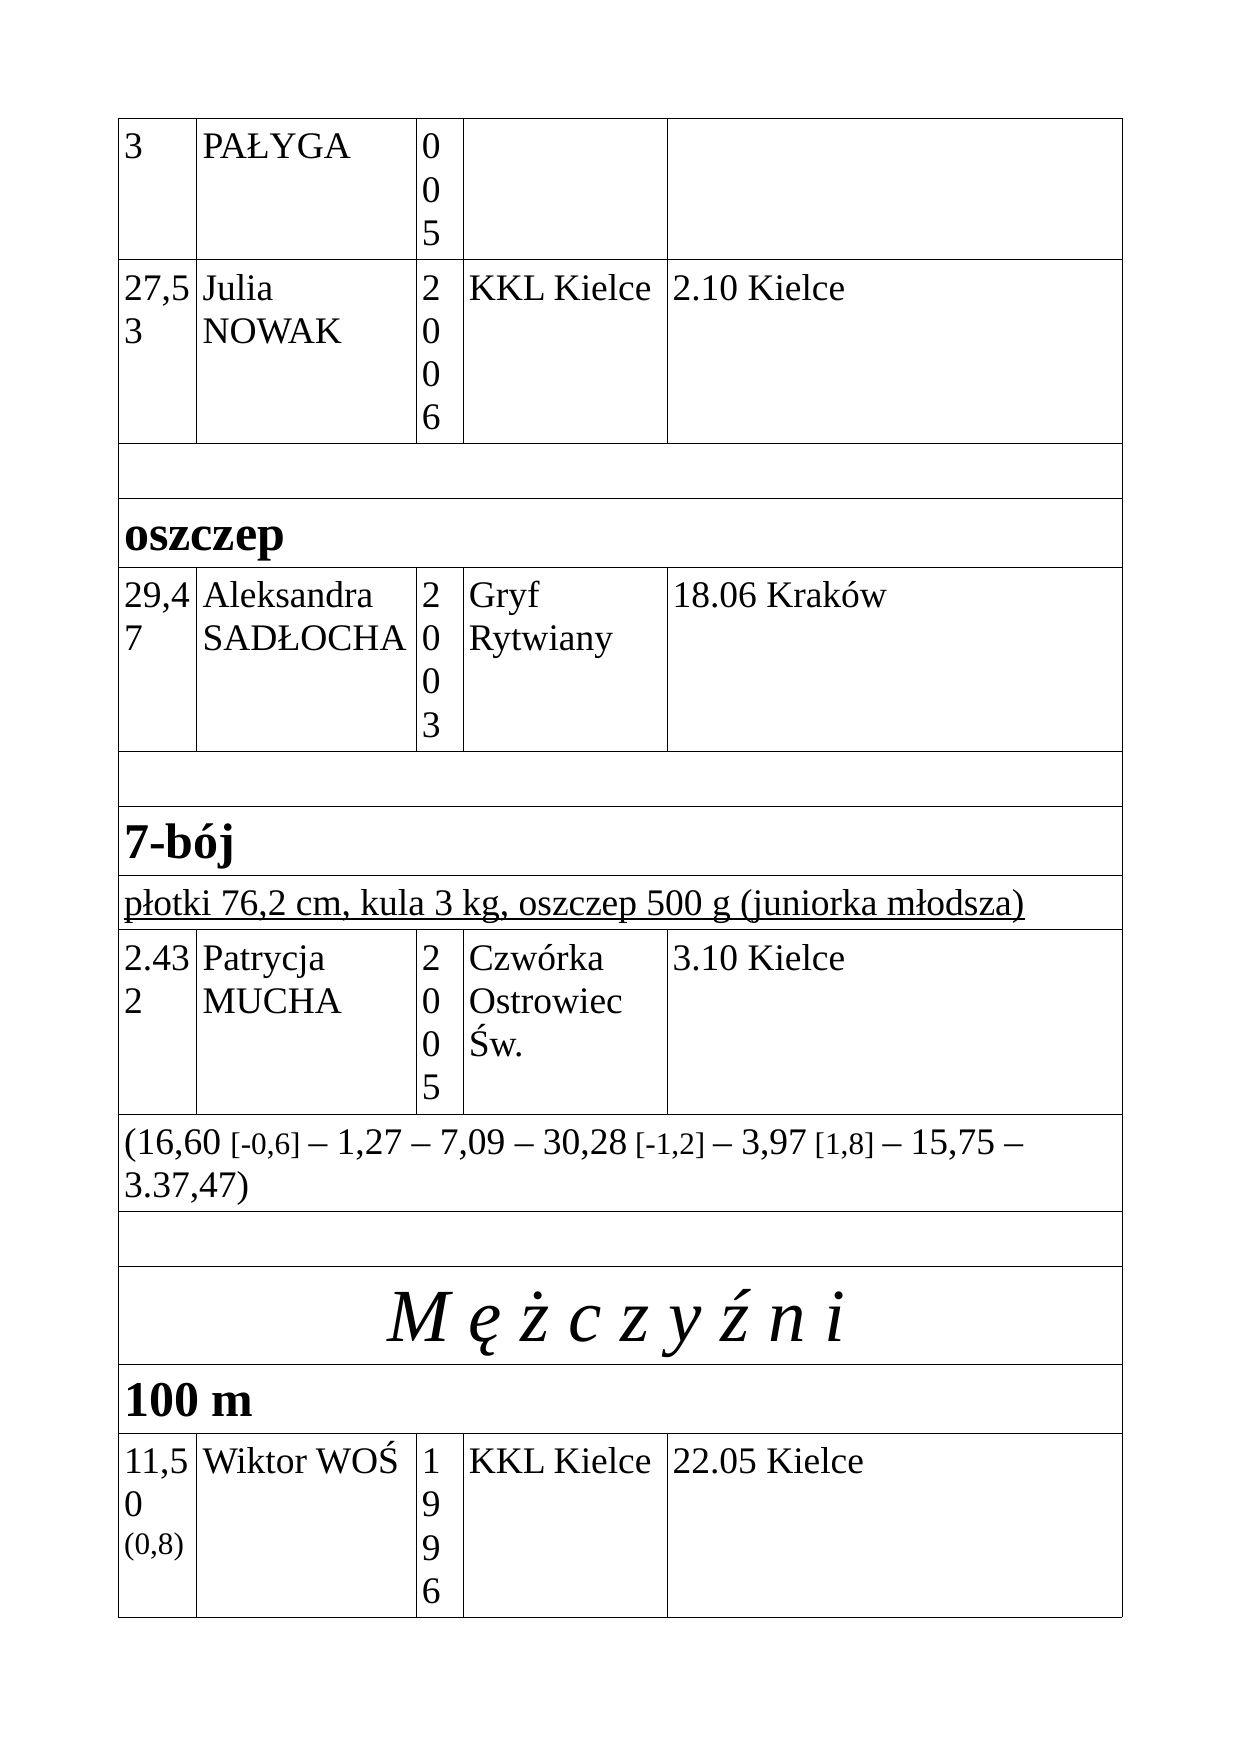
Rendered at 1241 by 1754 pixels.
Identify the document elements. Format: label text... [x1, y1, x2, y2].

table_cell 2003 [417, 568, 463, 751]
table_cell 2005 [417, 930, 463, 1113]
table_cell KKL Kielce [464, 1434, 667, 1617]
table_cell 27,53 [119, 260, 196, 443]
table_cell [464, 119, 667, 259]
table_cell 005 [417, 119, 463, 259]
table_cell 18.06 Kraków [668, 568, 1122, 751]
table_cell 22.05 Kielce [668, 1434, 1122, 1617]
table_cell M ę ż c z y ź n i [119, 1267, 1122, 1364]
table_cell [668, 119, 1122, 259]
table_cell 2.10 Kielce [668, 260, 1122, 443]
table_cell 2.432 [119, 930, 196, 1113]
table_cell 3 [119, 119, 196, 259]
table_cell Wiktor WOŚ [197, 1434, 416, 1617]
table_cell (16,60 [-0,6] – 1,27 – 7,09 – 30,28 [-1,2] – 3,97 [1,8] – 15,75 – 3.37,47) [119, 1115, 1122, 1211]
table_cell PAŁYGA [197, 119, 416, 259]
table_cell Julia NOWAK [197, 260, 416, 443]
table_cell oszczep [119, 499, 1122, 567]
table_cell [119, 444, 1122, 498]
table_cell płotki 76,2 cm, kula 3 kg, oszczep 500 g (juniorka młodsza) [119, 876, 1122, 929]
table_cell 7-bój [119, 807, 1122, 875]
table_cell [119, 752, 1122, 806]
table_cell Czwórka Ostrowiec Św. [464, 930, 667, 1113]
table_cell Aleksandra SADŁOCHA [197, 568, 416, 751]
table_cell 100 m [119, 1365, 1122, 1433]
table_cell 3.10 Kielce [668, 930, 1122, 1113]
table_cell 2006 [417, 260, 463, 443]
table_cell Gryf Rytwiany [464, 568, 667, 751]
table_cell KKL Kielce [464, 260, 667, 443]
table_cell 29,47 [119, 568, 196, 751]
table_cell [119, 1212, 1122, 1266]
table_cell 11,50 (0,8) [119, 1434, 196, 1617]
table_cell Patrycja MUCHA [197, 930, 416, 1113]
table_cell 1996 [417, 1434, 463, 1617]
